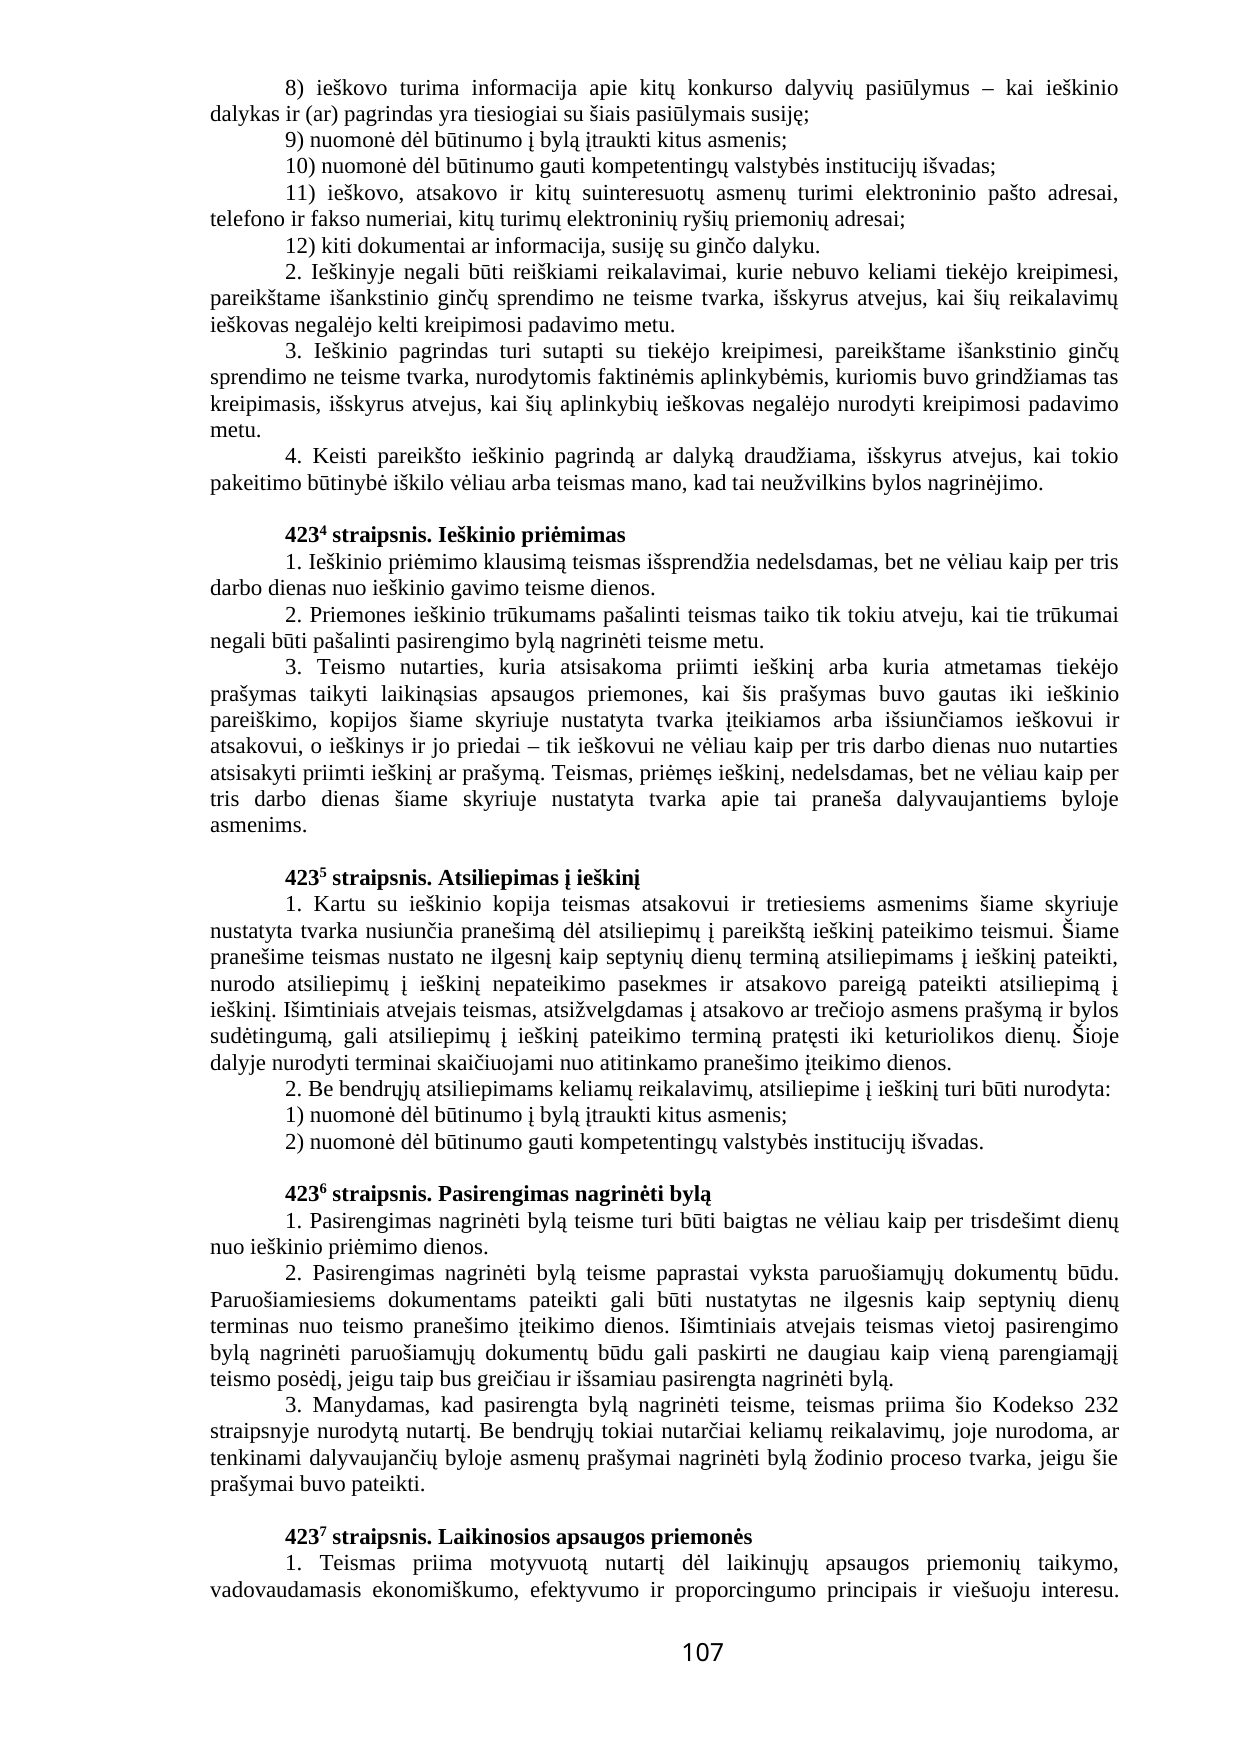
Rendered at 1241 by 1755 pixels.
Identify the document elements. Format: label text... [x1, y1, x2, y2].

text 1. Kartu su ieškinio kopija teismas atsakovui ir tretiesiems asmenims šiame skyriuje nustatyta tvarka nusiunčia pranešimą dėl atsiliepimų į pareikštą ieškinį pateikimo teismui. Šiame pranešime teismas nustato ne ilgesnį kaip septynių dienų terminą atsiliepimams į ieškinį pateikti, nurodo atsiliepimų į ieškinį nepateikimo pasekmes ir atsakovo pareigą pateikti atsiliepimą į ieškinį. Išimtiniais atvejais teismas, atsižvelgdamas į atsakovo ar trečiojo asmens prašymą ir bylos sudėtingumą, gali atsiliepimų į ieškinį pateikimo terminą pratęsti iki keturiolikos dienų. Šioje dalyje nurodyti terminai skaičiuojami nuo atitinkamo pranešimo įteikimo dienos. [210, 891, 1120, 1075]
text 3. Teismo nutarties, kuria atsisakoma priimti ieškinį arba kuria atmetamas tiekėjo prašymas taikyti laikinąsias apsaugos priemones, kai šis prašymas buvo gautas iki ieškinio pareiškimo, kopijos šiame skyriuje nustatyta tvarka įteikiamos arba išsiunčiamos ieškovui ir atsakovui, o ieškinys ir jo priedai – tik ieškovui ne vėliau kaip per tris darbo dienas nuo nutarties atsisakyti priimti ieškinį ar prašymą. Teismas, priėmęs ieškinį, nedelsdamas, bet ne vėliau kaip per tris darbo dienas šiame skyriuje nustatyta tvarka apie tai praneša dalyvaujantiems byloje asmenims. [210, 653, 1120, 838]
text 11) ieškovo, atsakovo ir kitų suinteresuotų asmenų turimi elektroninio pašto adresai, telefono ir fakso numeriai, kitų turimų elektroninių ryšių priemonių adresai; [210, 179, 1120, 232]
text 4234 straipsnis. Ieškinio priėmimas [210, 522, 1120, 548]
text 4237 straipsnis. Laikinosios apsaugos priemonės [210, 1523, 1120, 1549]
text 8) ieškovo turima informacija apie kitų konkurso dalyvių pasiūlymus – kai ieškinio dalykas ir (ar) pagrindas yra tiesiogiai su šiais pasiūlymais susiję; [210, 73, 1120, 126]
text 2. Ieškinyje negali būti reiškiami reikalavimai, kurie nebuvo keliami tiekėjo kreipimesi, pareikštame išankstinio ginčų sprendimo ne teisme tvarka, išskyrus atvejus, kai šių reikalavimų ieškovas negalėjo kelti kreipimosi padavimo metu. [210, 258, 1120, 337]
text 2) nuomonė dėl būtinumo gauti kompetentingų valstybės institucijų išvadas. [210, 1128, 1120, 1154]
text 4235 straipsnis. Atsiliepimas į ieškinį [210, 864, 1120, 891]
text 1) nuomonė dėl būtinumo į bylą įtraukti kitus asmenis; [210, 1101, 1120, 1128]
text 4236 straipsnis. Pasirengimas nagrinėti bylą [210, 1180, 1120, 1207]
text 2. Be bendrųjų atsiliepimams keliamų reikalavimų, atsiliepime į ieškinį turi būti nurodyta: [210, 1075, 1120, 1101]
text 1. Pasirengimas nagrinėti bylą teisme turi būti baigtas ne vėliau kaip per trisdešimt dienų nuo ieškinio priėmimo dienos. [210, 1207, 1120, 1259]
text 3. Ieškinio pagrindas turi sutapti su tiekėjo kreipimesi, pareikštame išankstinio ginčų sprendimo ne teisme tvarka, nurodytomis faktinėmis aplinkybėmis, kuriomis buvo grindžiamas tas kreipimasis, išskyrus atvejus, kai šių aplinkybių ieškovas negalėjo nurodyti kreipimosi padavimo metu. [210, 337, 1120, 442]
text 1. Ieškinio priėmimo klausimą teismas išsprendžia nedelsdamas, bet ne vėliau kaip per tris darbo dienas nuo ieškinio gavimo teisme dienos. [210, 548, 1120, 601]
text 1. Teismas priima motyvuotą nutartį dėl laikinųjų apsaugos priemonių taikymo, vadovaudamasis ekonomiškumo, efektyvumo ir proporcingumo principais ir viešuoju interesu. [210, 1549, 1120, 1602]
text 9) nuomonė dėl būtinumo į bylą įtraukti kitus asmenis; [210, 126, 1120, 153]
text 12) kiti dokumentai ar informacija, susiję su ginčo dalyku. [210, 232, 1120, 258]
text 3. Manydamas, kad pasirengta bylą nagrinėti teisme, teismas priima šio Kodekso 232 straipsnyje nurodytą nutartį. Be bendrųjų tokiai nutarčiai keliamų reikalavimų, joje nurodoma, ar tenkinami dalyvaujančių byloje asmenų prašymai nagrinėti bylą žodinio proceso tvarka, jeigu šie prašymai buvo pateikti. [210, 1391, 1120, 1497]
text 2. Priemones ieškinio trūkumams pašalinti teismas taiko tik tokiu atveju, kai tie trūkumai negali būti pašalinti pasirengimo bylą nagrinėti teisme metu. [210, 601, 1120, 653]
text 4. Keisti pareikšto ieškinio pagrindą ar dalyką draudžiama, išskyrus atvejus, kai tokio pakeitimo būtinybė iškilo vėliau arba teismas mano, kad tai neužvilkins bylos nagrinėjimo. [210, 442, 1120, 495]
text 2. Pasirengimas nagrinėti bylą teisme paprastai vyksta paruošiamųjų dokumentų būdu. Paruošiamiesiems dokumentams pateikti gali būti nustatytas ne ilgesnis kaip septynių dienų terminas nuo teismo pranešimo įteikimo dienos. Išimtiniais atvejais teismas vietoj pasirengimo bylą nagrinėti paruošiamųjų dokumentų būdu gali paskirti ne daugiau kaip vieną parengiamąjį teismo posėdį, jeigu taip bus greičiau ir išsamiau pasirengta nagrinėti bylą. [210, 1259, 1120, 1391]
text 10) nuomonė dėl būtinumo gauti kompetentingų valstybės institucijų išvadas; [210, 153, 1120, 179]
